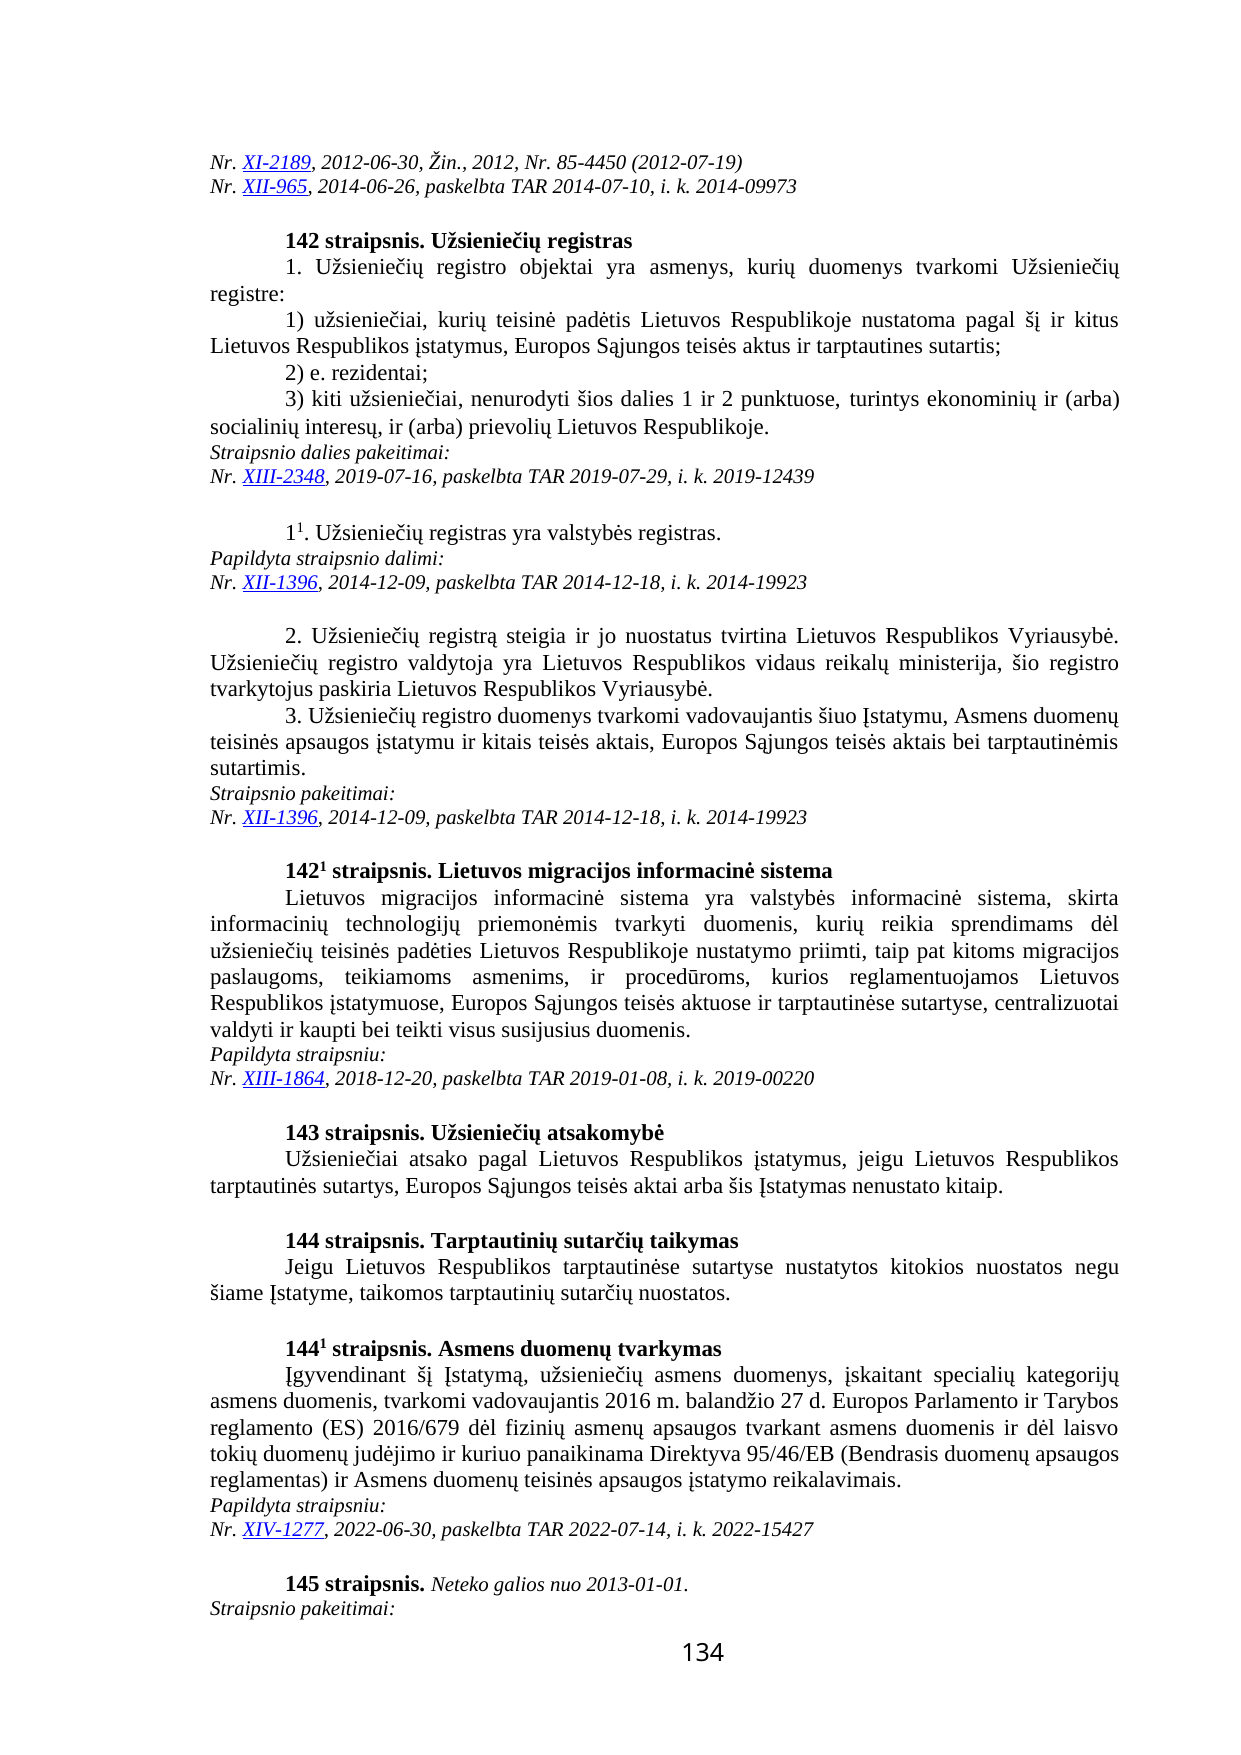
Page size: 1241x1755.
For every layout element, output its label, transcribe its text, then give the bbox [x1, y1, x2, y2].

text Straipsnio pakeitimai: [210, 781, 1120, 805]
text 144 straipsnis. Tarptautinių sutarčių taikymas [210, 1227, 1120, 1253]
text 2) e. rezidentai; [210, 359, 1120, 385]
text Papildyta straipsnio dalimi: [210, 546, 1120, 570]
text Nr. XII-1396, 2014-12-09, paskelbta TAR 2014-12-18, i. k. 2014-19923 [210, 570, 1120, 594]
text 3. Užsieniečių registro duomenys tvarkomi vadovaujantis šiuo Įstatymu, Asmens duomenų teisinės apsaugos įstatymu ir kitais teisės aktais, Europos Sąjungos teisės aktais bei tarptautinėmis sutartimis. [210, 702, 1120, 781]
subtitle 143 straipsnis. Užsieniečių atsakomybė [210, 1119, 1120, 1145]
text Nr. XII-965, 2014-06-26, paskelbta TAR 2014-07-10, i. k. 2014-09973 [210, 174, 1120, 198]
text 145 straipsnis. Neteko galios nuo 2013-01-01. [210, 1569, 1120, 1596]
text Nr. XIV-1277, 2022-06-30, paskelbta TAR 2022-07-14, i. k. 2022-15427 [210, 1517, 1120, 1541]
text Nr. XII-1396, 2014-12-09, paskelbta TAR 2014-12-18, i. k. 2014-19923 [210, 805, 1120, 829]
text Nr. XI-2189, 2012-06-30, Žin., 2012, Nr. 85-4450 (2012-07-19) [210, 150, 1120, 174]
text Straipsnio pakeitimai: [210, 1596, 1120, 1620]
text 11. Užsieniečių registras yra valstybės registras. [210, 517, 1120, 546]
text Jeigu Lietuvos Respublikos tarptautinėse sutartyse nustatytos kitokios nuostatos negu šiame Įstatyme, taikomos tarptautinių sutarčių nuostatos. [210, 1253, 1120, 1306]
text Lietuvos migracijos informacinė sistema yra valstybės informacinė sistema, skirta informacinių technologijų priemonėmis tvarkyti duomenis, kurių reikia sprendimams dėl užsieniečių teisinės padėties Lietuvos Respublikoje nustatymo priimti, taip pat kitoms migracijos paslaugoms, teikiamoms asmenims, ir procedūroms, kurios reglamentuojamos Lietuvos Respublikos įstatymuose, Europos Sąjungos teisės aktuose ir tarptautinėse sutartyse, centralizuotai valdyti ir kaupti bei teikti visus susijusius duomenis. [210, 884, 1120, 1042]
text Papildyta straipsniu: [210, 1493, 1120, 1517]
text 1441 straipsnis. Asmens duomenų tvarkymas [210, 1334, 1120, 1361]
subtitle 142 straipsnis. Užsieniečių registras [210, 227, 1120, 253]
text 2. Užsieniečių registrą steigia ir jo nuostatus tvirtina Lietuvos Respublikos Vyriausybė. Užsieniečių registro valdytoja yra Lietuvos Respublikos vidaus reikalų ministerija, šio registro tvarkytojus paskiria Lietuvos Respublikos Vyriausybė. [210, 623, 1120, 702]
text Papildyta straipsniu: [210, 1042, 1120, 1066]
text 1) užsieniečiai, kurių teisinė padėtis Lietuvos Respublikoje nustatoma pagal šį ir kitus Lietuvos Respublikos įstatymus, Europos Sąjungos teisės aktus ir tarptautines sutartis; [210, 306, 1120, 359]
text Užsieniečiai atsako pagal Lietuvos Respublikos įstatymus, jeigu Lietuvos Respublikos tarptautinės sutartys, Europos Sąjungos teisės aktai arba šis Įstatymas nenustato kitaip. [210, 1145, 1120, 1198]
text 3) kiti užsieniečiai, nenurodyti šios dalies 1 ir 2 punktuose, turintys ekonominių ir (arba) socialinių interesų, ir (arba) prievolių Lietuvos Respublikoje. [210, 385, 1120, 440]
text Straipsnio dalies pakeitimai: [210, 440, 1120, 464]
text 1421 straipsnis. Lietuvos migracijos informacinė sistema [210, 858, 1120, 884]
text 1. Užsieniečių registro objektai yra asmenys, kurių duomenys tvarkomi Užsieniečių registre: [210, 253, 1120, 306]
text Nr. XIII-2348, 2019-07-16, paskelbta TAR 2019-07-29, i. k. 2019-12439 [210, 464, 1120, 488]
text Nr. XIII-1864, 2018-12-20, paskelbta TAR 2019-01-08, i. k. 2019-00220 [210, 1066, 1120, 1090]
text Įgyvendinant šį Įstatymą, užsieniečių asmens duomenys, įskaitant specialių kategorijų asmens duomenis, tvarkomi vadovaujantis 2016 m. balandžio 27 d. Europos Parlamento ir Tarybos reglamento (ES) 2016/679 dėl fizinių asmenų apsaugos tvarkant asmens duomenis ir dėl laisvo tokių duomenų judėjimo ir kuriuo panaikinama Direktyva 95/46/EB (Bendrasis duomenų apsaugos reglamentas) ir Asmens duomenų teisinės apsaugos įstatymo reikalavimais. [210, 1361, 1120, 1493]
